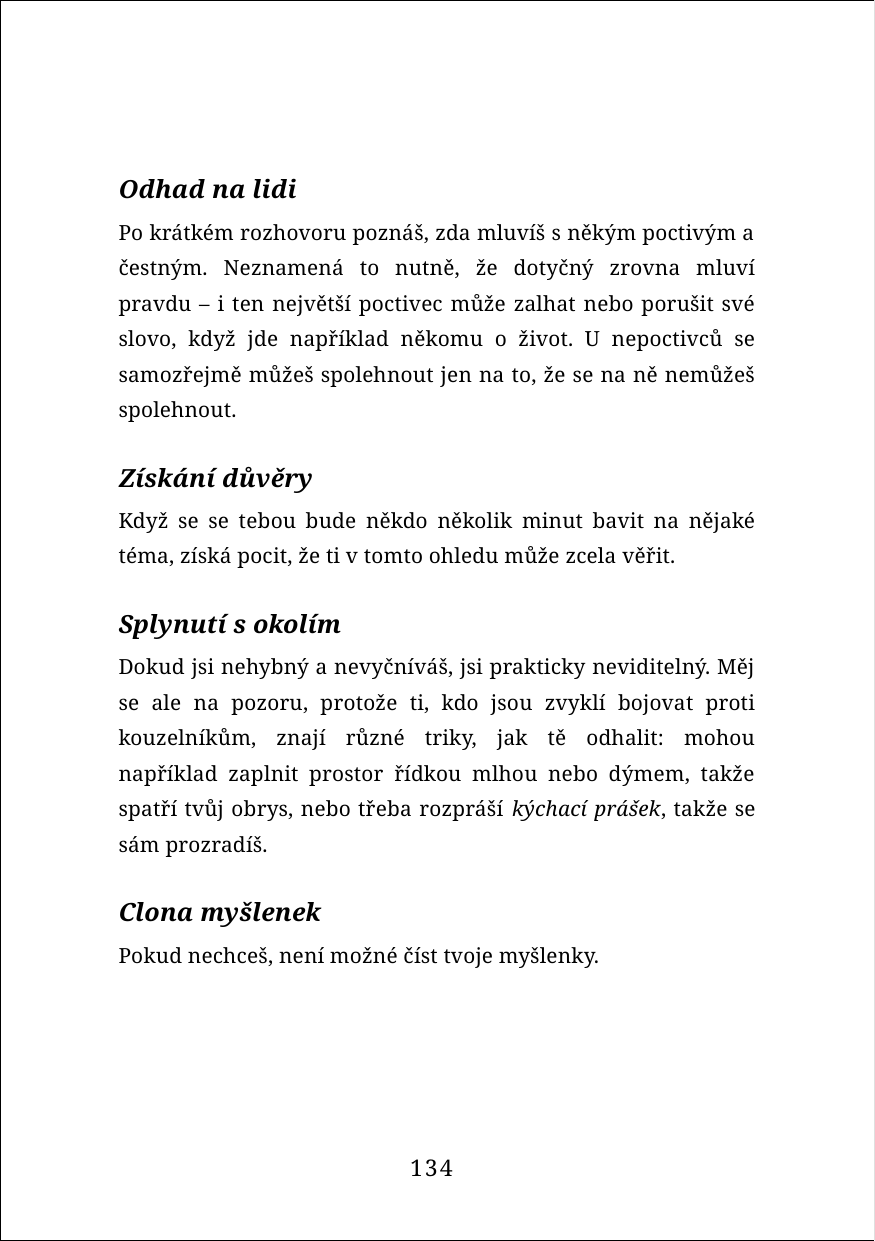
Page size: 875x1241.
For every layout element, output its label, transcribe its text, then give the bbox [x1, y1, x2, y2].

subtitle Získání důvěry [118, 460, 756, 494]
text Po krátkém rozhovoru poznáš, zda mluvíš s někým poctivým a čestným. Neznamená to nutně, že dotyčný zrovna mluví pravdu – i ten největší poctivec může zalhat nebo porušit své slovo, když jde například někomu o život. U nepoctivců se samozřejmě můžeš spolehnout jen na to, že se na ně nemůžeš spolehnout. [118, 218, 756, 424]
subtitle Clona myšlenek [118, 895, 756, 929]
text Dokud jsi nehybný a nevyčníváš, jsi prakticky neviditelný. Měj se ale na pozoru, protože ti, kdo jsou zvyklí bojovat proti kouzelníkům, znají různé triky, jak tě odhalit: mohou například zaplnit prostor řídkou mlhou nebo dýmem, takže spatří tvůj obrys, nebo třeba rozpráší kýchací prášek, takže se sám prozradíš. [118, 652, 756, 858]
text Když se se tebou bude někdo několik minut bavit na nějaké téma, získá pocit, že ti v tomto ohledu může zcela věřit. [118, 506, 756, 570]
subtitle Splynutí s okolím [118, 607, 756, 641]
subtitle Odhad na lidi [118, 172, 756, 206]
text Pokud nechceš, není možné číst tvoje myšlenky. [118, 941, 756, 969]
